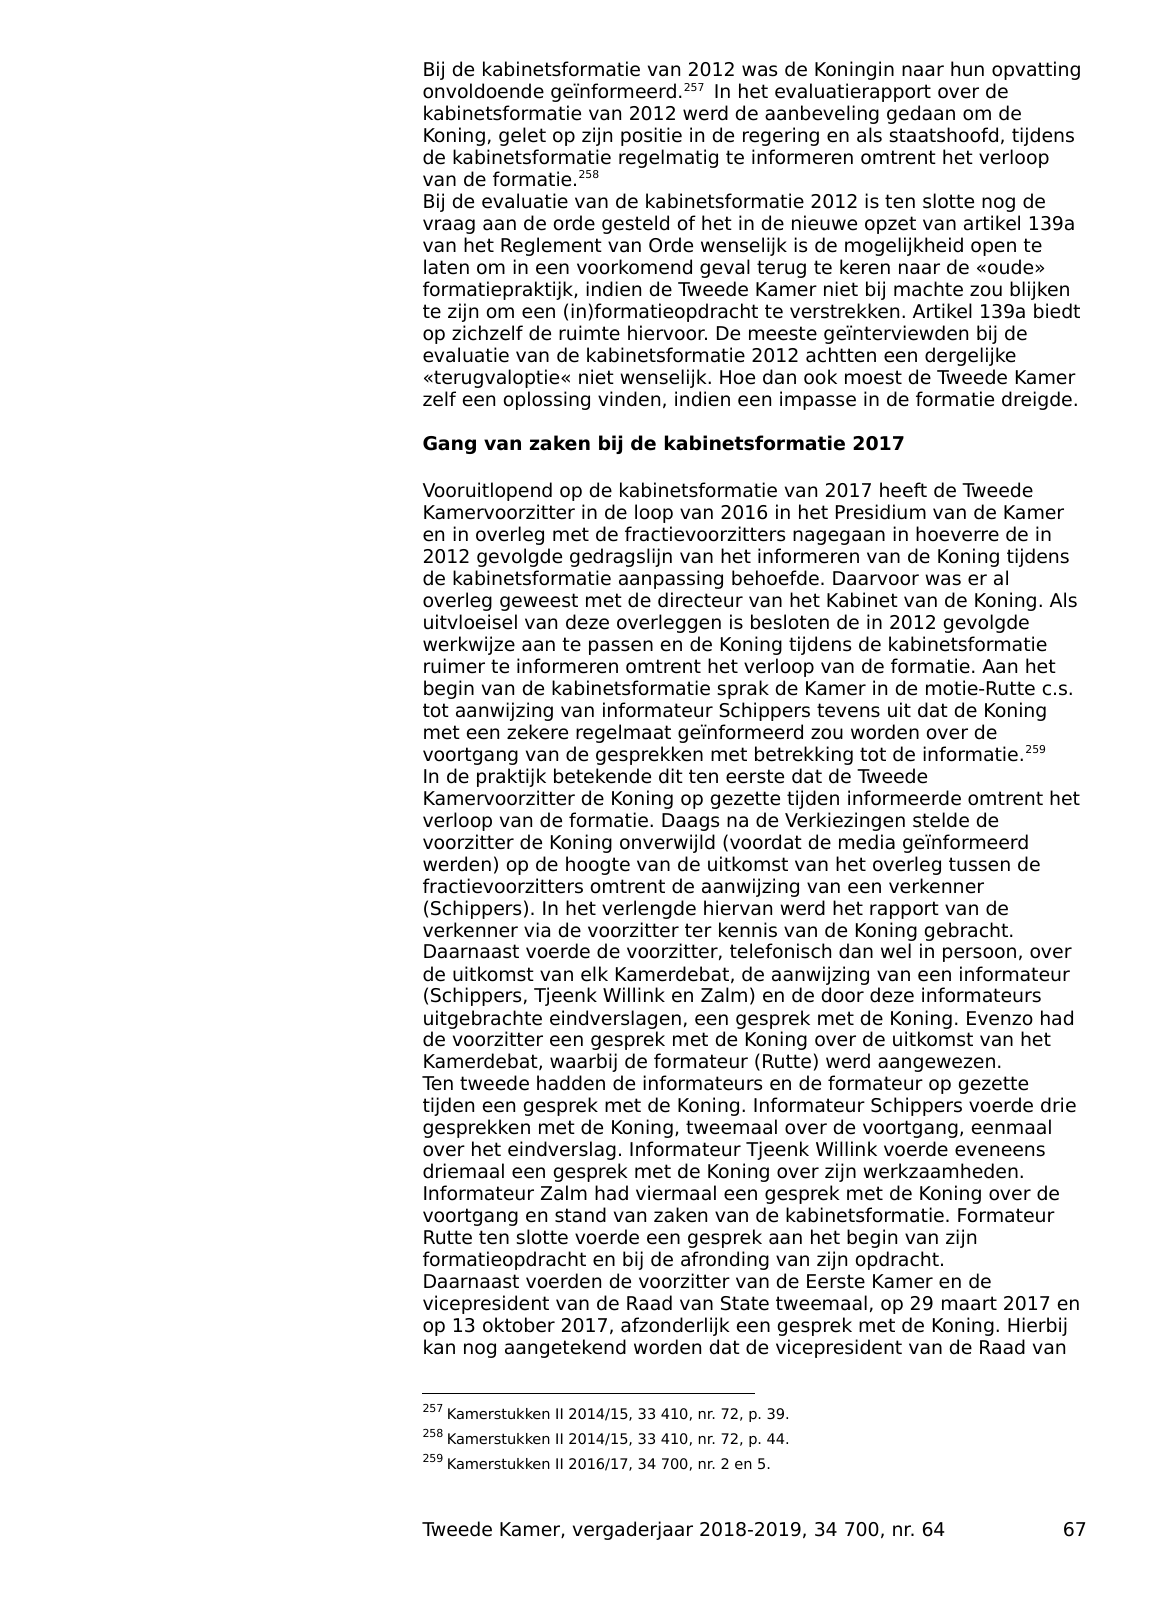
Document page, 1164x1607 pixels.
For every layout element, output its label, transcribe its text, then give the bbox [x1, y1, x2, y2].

text In de praktijk betekende dit ten eerste dat de Tweede Kamervoorzitter de Koning op gezette tijden informeerde omtrent het verloop van de formatie. Daags na de Verkiezingen stelde de voorzitter de Koning onverwijld (voordat de media geïnformeerd werden) op de hoogte van de uitkomst van het overleg tussen de fractievoorzitters omtrent de aanwijzing van een verkenner (Schippers). In het verlengde hiervan werd het rapport van de verkenner via de voorzitter ter kennis van de Koning gebracht. Daarnaast voerde de voorzitter, telefonisch dan wel in persoon, over de uitkomst van elk Kamerdebat, de aanwijzing van een informateur (Schippers, Tjeenk Willink en Zalm) en de door deze informateurs uitgebrachte eindverslagen, een gesprek met de Koning. Evenzo had de voorzitter een gesprek met de Koning over de uitkomst van het Kamerdebat, waarbij de formateur (Rutte) werd aangewezen. [422, 766, 1087, 1073]
text Bij de evaluatie van de kabinetsformatie 2012 is ten slotte nog de vraag aan de orde gesteld of het in de nieuwe opzet van artikel 139a van het Reglement van Orde wenselijk is de mogelijkheid open te laten om in een voorkomend geval terug te keren naar de «oude» formatiepraktijk, indien de Tweede Kamer niet bij machte zou blijken te zijn om een (in)formatieopdracht te verstrekken. Artikel 139a biedt op zichzelf de ruimte hiervoor. De meeste geïnterviewden bij de evaluatie van de kabinetsformatie 2012 achtten een dergelijke «terugvaloptie« niet wenselijk. Hoe dan ook moest de Tweede Kamer zelf een oplossing vinden, indien een impasse in de formatie dreigde. [422, 191, 1087, 411]
text Ten tweede hadden de informateurs en de formateur op gezette tijden een gesprek met de Koning. Informateur Schippers voerde drie gesprekken met de Koning, tweemaal over de voortgang, eenmaal over het eindverslag. Informateur Tjeenk Willink voerde eveneens driemaal een gesprek met de Koning over zijn werkzaamheden. Informateur Zalm had viermaal een gesprek met de Koning over de voortgang en stand van zaken van de kabinetsformatie. Formateur Rutte ten slotte voerde een gesprek aan het begin van zijn formatieopdracht en bij de afronding van zijn opdracht. [422, 1073, 1087, 1271]
text Kamerstukken II 2014/15, 33 410, nr. 72, p. 44. [422, 1427, 1087, 1449]
subtitle Gang van zaken bij de kabinetsformatie 2017 [422, 433, 1087, 455]
text Kamerstukken II 2016/17, 34 700, nr. 2 en 5. [422, 1452, 1087, 1474]
text Vooruitlopend op de kabinetsformatie van 2017 heeft de Tweede Kamervoorzitter in de loop van 2016 in het Presidium van de Kamer en in overleg met de fractievoorzitters nagegaan in hoeverre de in 2012 gevolgde gedragslijn van het informeren van de Koning tijdens de kabinetsformatie aanpassing behoefde. Daarvoor was er al overleg geweest met de directeur van het Kabinet van de Koning. Als uitvloeisel van deze overleggen is besloten de in 2012 gevolgde werkwijze aan te passen en de Koning tijdens de kabinetsformatie ruimer te informeren omtrent het verloop van de formatie. Aan het begin van de kabinetsformatie sprak de Kamer in de motie-Rutte c.s. tot aanwijzing van informateur Schippers tevens uit dat de Koning met een zekere regelmaat geïnformeerd zou worden over de voortgang van de gesprekken met betrekking tot de informatie. [422, 480, 1087, 766]
text Daarnaast voerden de voorzitter van de Eerste Kamer en de vicepresident van de Raad van State tweemaal, op 29 maart 2017 en op 13 oktober 2017, afzonderlijk een gesprek met de Koning. Hierbij kan nog aangetekend worden dat de vicepresident van de Raad van [422, 1271, 1087, 1359]
text Kamerstukken II 2014/15, 33 410, nr. 72, p. 39. [422, 1402, 1087, 1424]
text Bij de kabinetsformatie van 2012 was de Koningin naar hun opvatting onvoldoende geïnformeerd. In het evaluatierapport over de kabinetsformatie van 2012 werd de aanbeveling gedaan om de Koning, gelet op zijn positie in de regering en als staatshoofd, tijdens de kabinetsformatie regelmatig te informeren omtrent het verloop van de formatie. [422, 59, 1087, 191]
